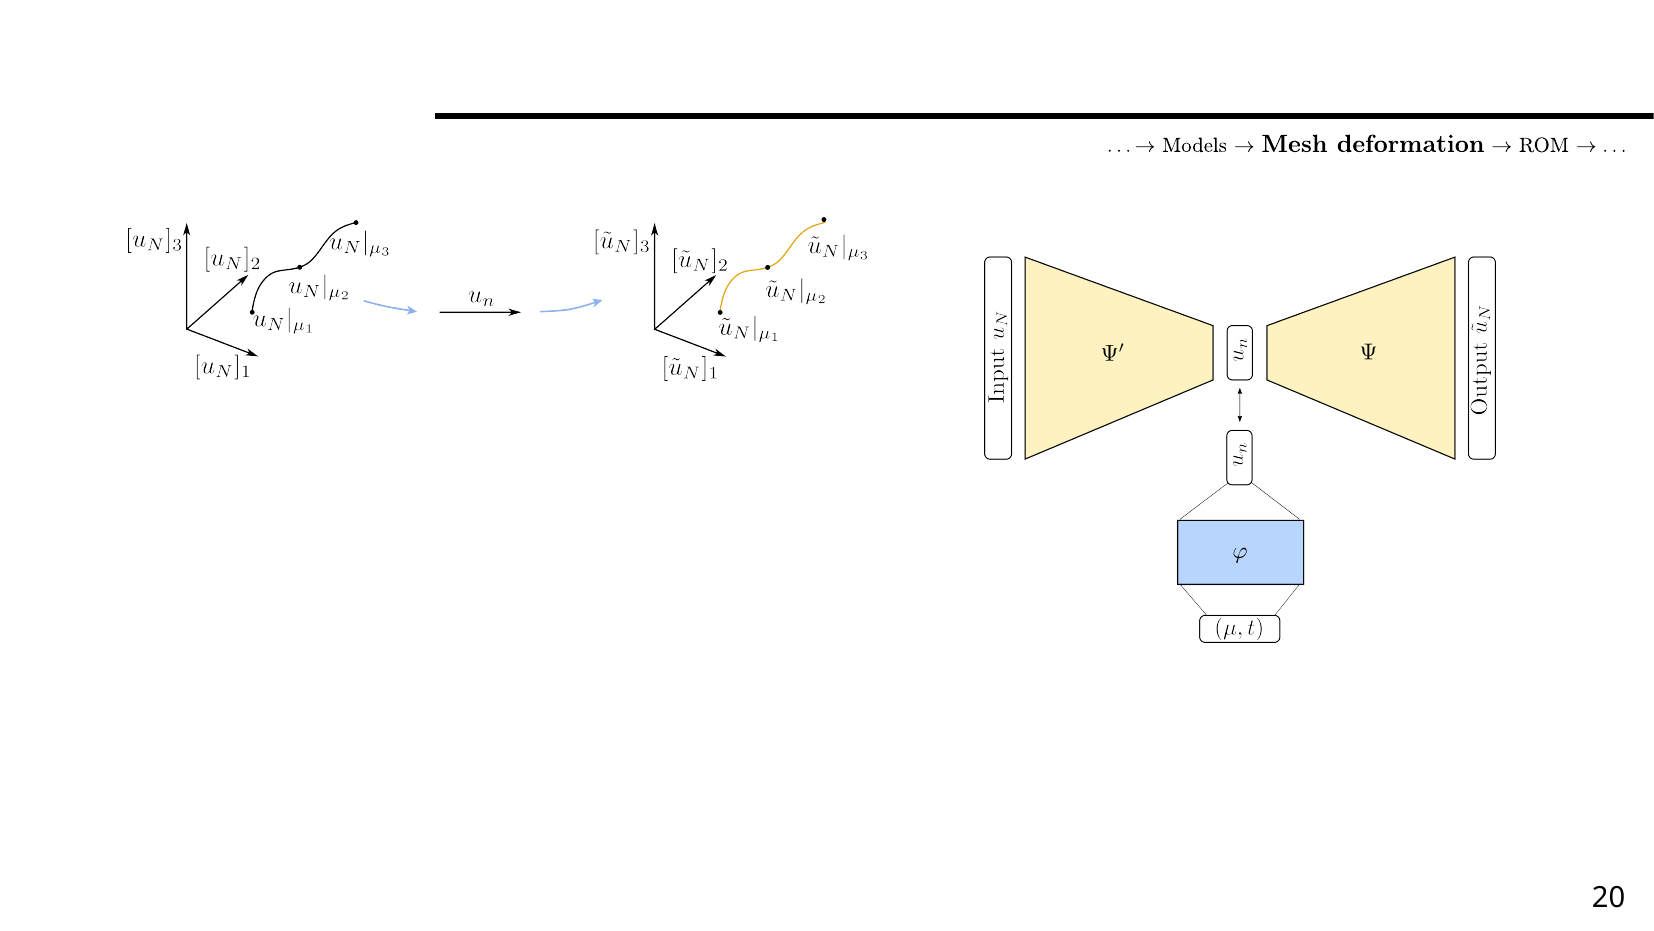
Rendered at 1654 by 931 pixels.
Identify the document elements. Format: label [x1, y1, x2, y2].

picture [128, 217, 867, 381]
picture [984, 256, 1496, 643]
picture [1107, 133, 1626, 154]
